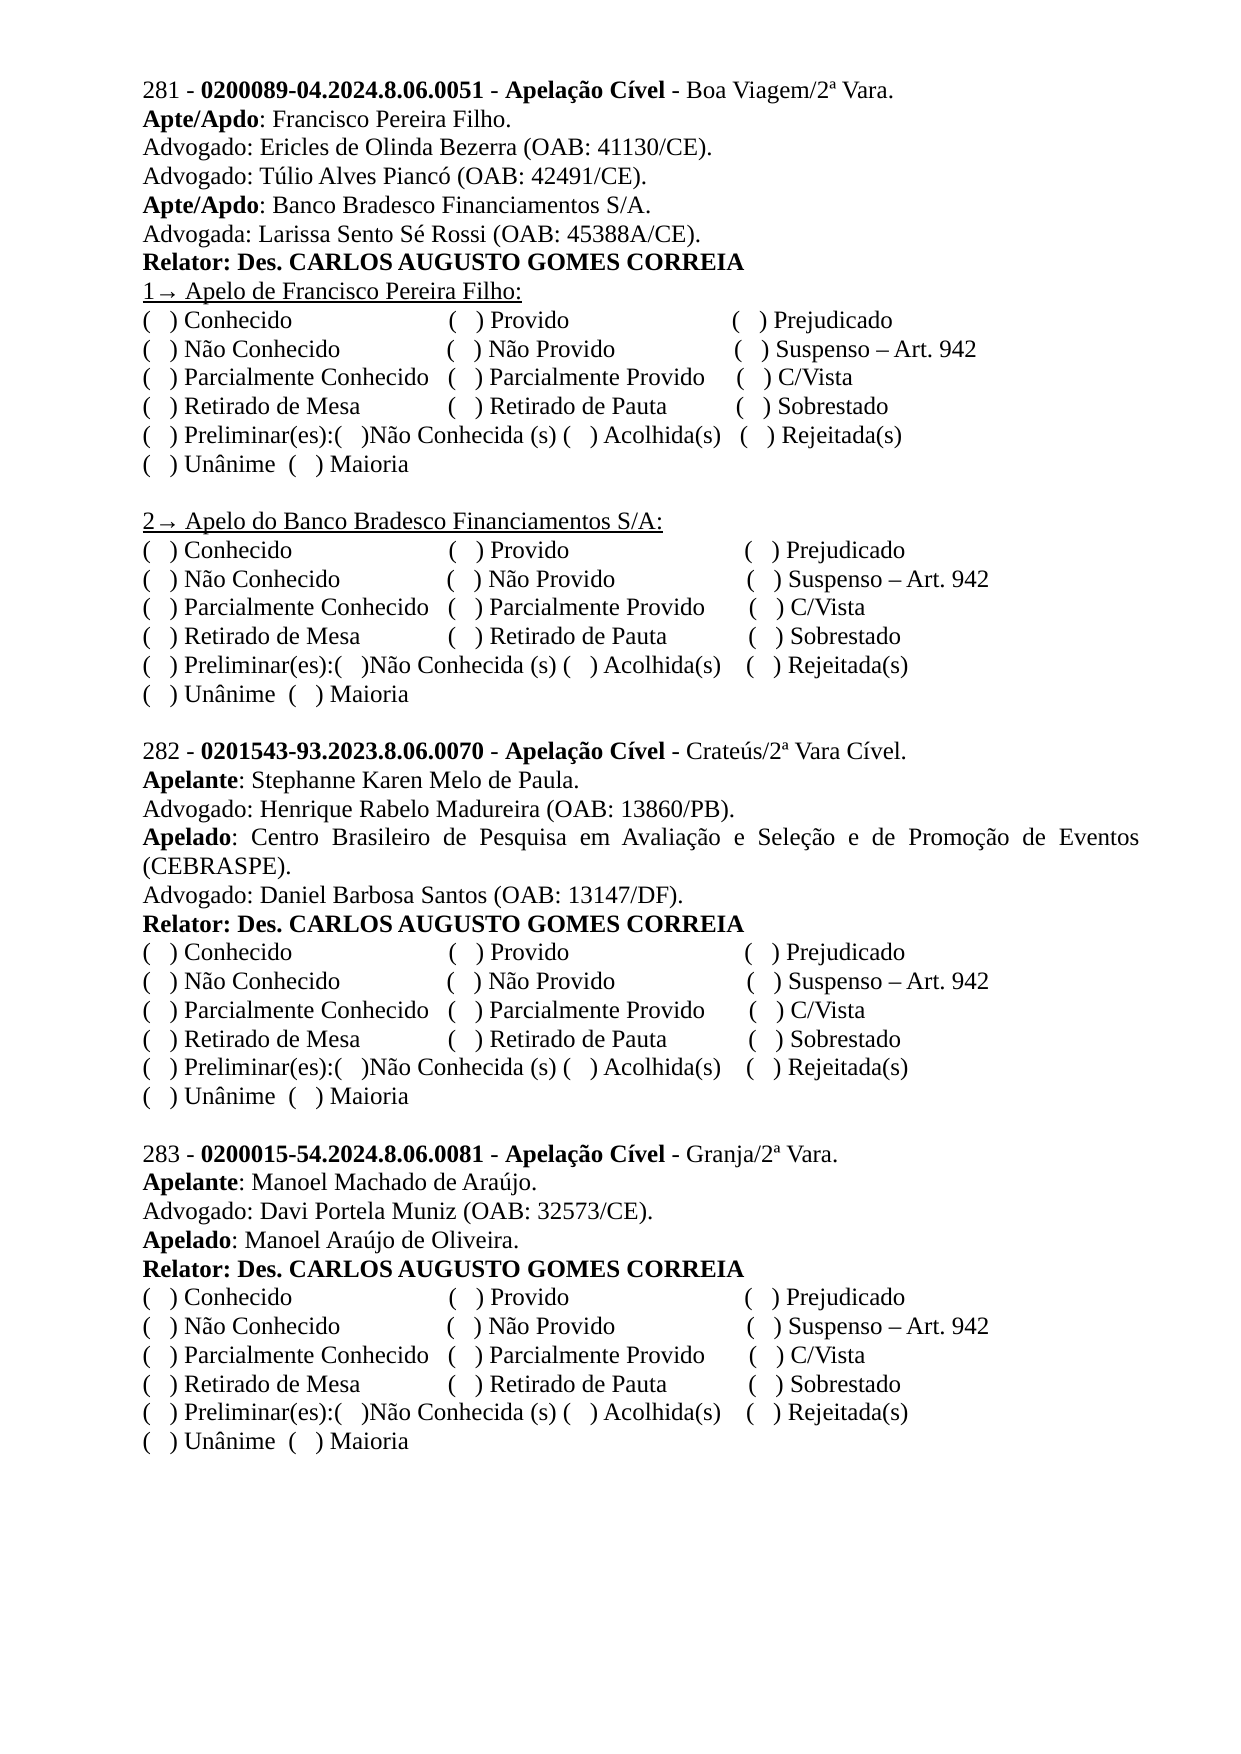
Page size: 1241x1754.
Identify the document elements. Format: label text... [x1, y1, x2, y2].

text Apte/Apdo: Banco Bradesco Financiamentos S/A. [142, 190, 1141, 219]
text ( ) Parcialmente Conhecido ( ) Parcialmente Provido ( ) C/Vista [142, 995, 1158, 1024]
text Advogada: Larissa Sento Sé Rossi (OAB: 45388A/CE). [142, 219, 1141, 247]
text Apelante: Stephanne Karen Melo de Paula. [142, 765, 1141, 794]
text 1→ Apelo de Francisco Pereira Filho: [142, 276, 1141, 305]
text ( ) Parcialmente Conhecido ( ) Parcialmente Provido ( ) C/Vista [142, 1340, 1158, 1369]
text 282 - 0201543-93.2023.8.06.0070 - Apelação Cível - Crateús/2ª Vara Cível. [142, 736, 1141, 765]
text ( ) Não Conhecido ( ) Não Provido ( ) Suspenso – Art. 942 [142, 334, 1158, 362]
text 2→ Apelo do Banco Bradesco Financiamentos S/A: [142, 506, 1141, 535]
text ( ) Parcialmente Conhecido ( ) Parcialmente Provido ( ) C/Vista [142, 362, 1158, 391]
text Relator: Des. CARLOS AUGUSTO GOMES CORREIA [142, 247, 1141, 276]
text ( ) Preliminar(es):( )Não Conhecida (s) ( ) Acolhida(s) ( ) Rejeitada(s) [142, 650, 1158, 679]
text ( ) Unânime ( ) Maioria [142, 1081, 1158, 1110]
text ( ) Preliminar(es):( )Não Conhecida (s) ( ) Acolhida(s) ( ) Rejeitada(s) [142, 1052, 1158, 1081]
text ( ) Conhecido ( ) Provido ( ) Prejudicado [142, 535, 1141, 564]
text Advogado: Davi Portela Muniz (OAB: 32573/CE). [142, 1196, 1141, 1225]
text Apelante: Manoel Machado de Araújo. [142, 1167, 1141, 1196]
text Advogado: Daniel Barbosa Santos (OAB: 13147/DF). [142, 880, 1141, 909]
text ( ) Unânime ( ) Maioria [142, 1426, 1158, 1455]
text ( ) Não Conhecido ( ) Não Provido ( ) Suspenso – Art. 942 [142, 564, 1158, 592]
text Advogado: Henrique Rabelo Madureira (OAB: 13860/PB). [142, 794, 1141, 822]
text ( ) Conhecido ( ) Provido ( ) Prejudicado [142, 937, 1141, 966]
text Advogado: Ericles de Olinda Bezerra (OAB: 41130/CE). [142, 132, 1141, 161]
text Apte/Apdo: Francisco Pereira Filho. [142, 104, 1141, 132]
text Apelado: Centro Brasileiro de Pesquisa em Avaliação e Seleção e de Promoção de Eventos (CEBRASPE). [142, 822, 1141, 880]
text 281 - 0200089-04.2024.8.06.0051 - Apelação Cível - Boa Viagem/2ª Vara. [142, 75, 1141, 104]
text ( ) Conhecido ( ) Provido ( ) Prejudicado [142, 305, 1141, 334]
text ( ) Preliminar(es):( )Não Conhecida (s) ( ) Acolhida(s) ( ) Rejeitada(s) [142, 1397, 1158, 1426]
text 283 - 0200015-54.2024.8.06.0081 - Apelação Cível - Granja/2ª Vara. [142, 1139, 1141, 1167]
text ( ) Retirado de Mesa ( ) Retirado de Pauta ( ) Sobrestado [142, 621, 1158, 650]
text ( ) Retirado de Mesa ( ) Retirado de Pauta ( ) Sobrestado [142, 1369, 1158, 1397]
text ( ) Não Conhecido ( ) Não Provido ( ) Suspenso – Art. 942 [142, 1311, 1158, 1340]
text Apelado: Manoel Araújo de Oliveira. [142, 1225, 1141, 1254]
text ( ) Unânime ( ) Maioria [142, 679, 1158, 707]
text ( ) Conhecido ( ) Provido ( ) Prejudicado [142, 1282, 1141, 1311]
text Relator: Des. CARLOS AUGUSTO GOMES CORREIA [142, 1254, 1141, 1282]
text ( ) Não Conhecido ( ) Não Provido ( ) Suspenso – Art. 942 [142, 966, 1158, 995]
text ( ) Unânime ( ) Maioria [142, 449, 1158, 477]
text ( ) Retirado de Mesa ( ) Retirado de Pauta ( ) Sobrestado [142, 391, 1158, 420]
text ( ) Parcialmente Conhecido ( ) Parcialmente Provido ( ) C/Vista [142, 592, 1158, 621]
text Advogado: Túlio Alves Piancó (OAB: 42491/CE). [142, 161, 1141, 190]
text ( ) Retirado de Mesa ( ) Retirado de Pauta ( ) Sobrestado [142, 1024, 1158, 1052]
text ( ) Preliminar(es):( )Não Conhecida (s) ( ) Acolhida(s) ( ) Rejeitada(s) [142, 420, 1158, 449]
text Relator: Des. CARLOS AUGUSTO GOMES CORREIA [142, 909, 1141, 937]
